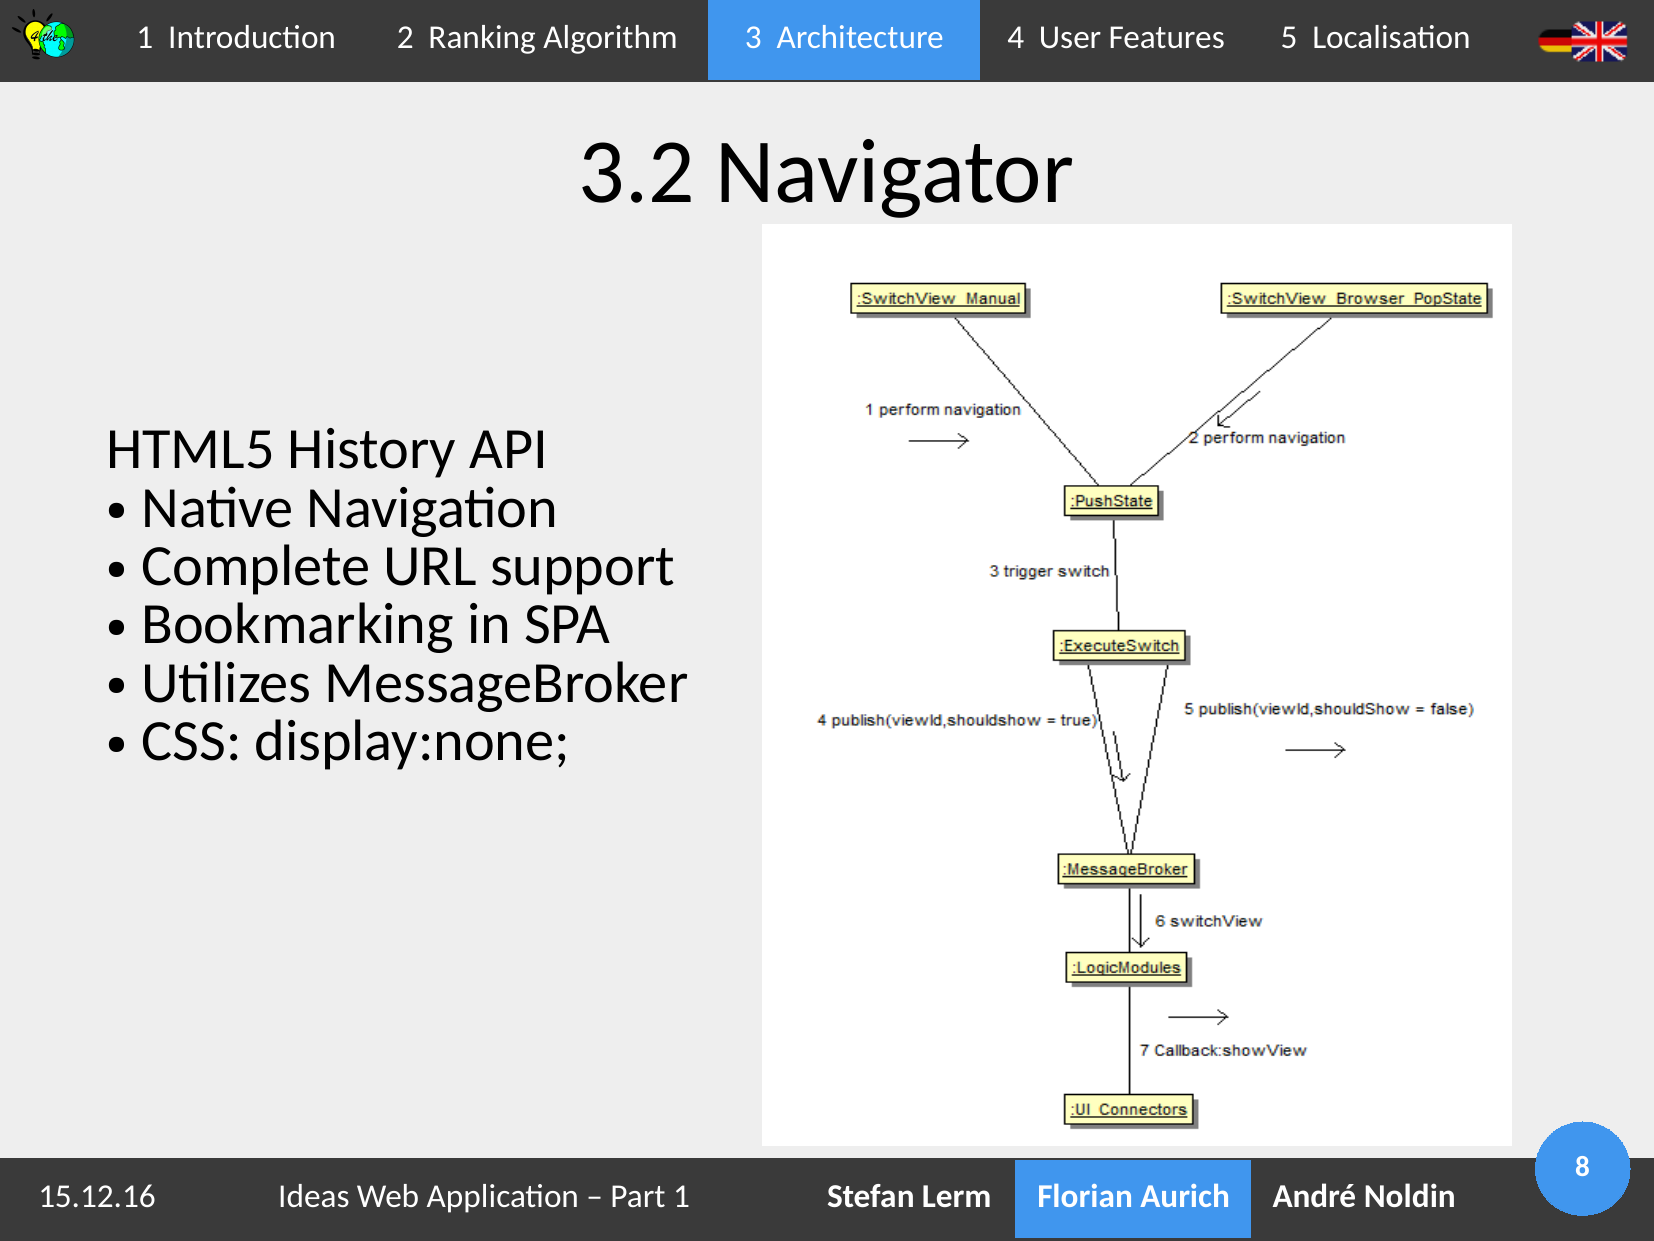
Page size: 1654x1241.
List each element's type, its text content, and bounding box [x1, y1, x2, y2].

picture [2, 0, 83, 80]
picture [762, 224, 1512, 1146]
text_box 5 Localisation [1251, 0, 1501, 80]
text_box Florian Aurich [1015, 1160, 1251, 1238]
text_box HTML5 History API Native Navigation Complete URL support Bookmarking in SPA Utilizes MessageBroker CSS: display:none; [106, 425, 733, 792]
text_box Stefan Lerm [803, 1160, 1015, 1238]
text_box André Noldin [1251, 1160, 1477, 1238]
picture [1536, 18, 1629, 64]
text_box 2 Ranking Algorithm [366, 0, 708, 80]
text_box 1 Introduction [106, 0, 366, 80]
text_box Ideas Web Application – Part 1 [242, 1160, 727, 1238]
text_box 4 User Features [980, 0, 1251, 80]
title 3.2 Navigator [82, 88, 1571, 272]
text_box 3 Architecture [708, 0, 980, 80]
